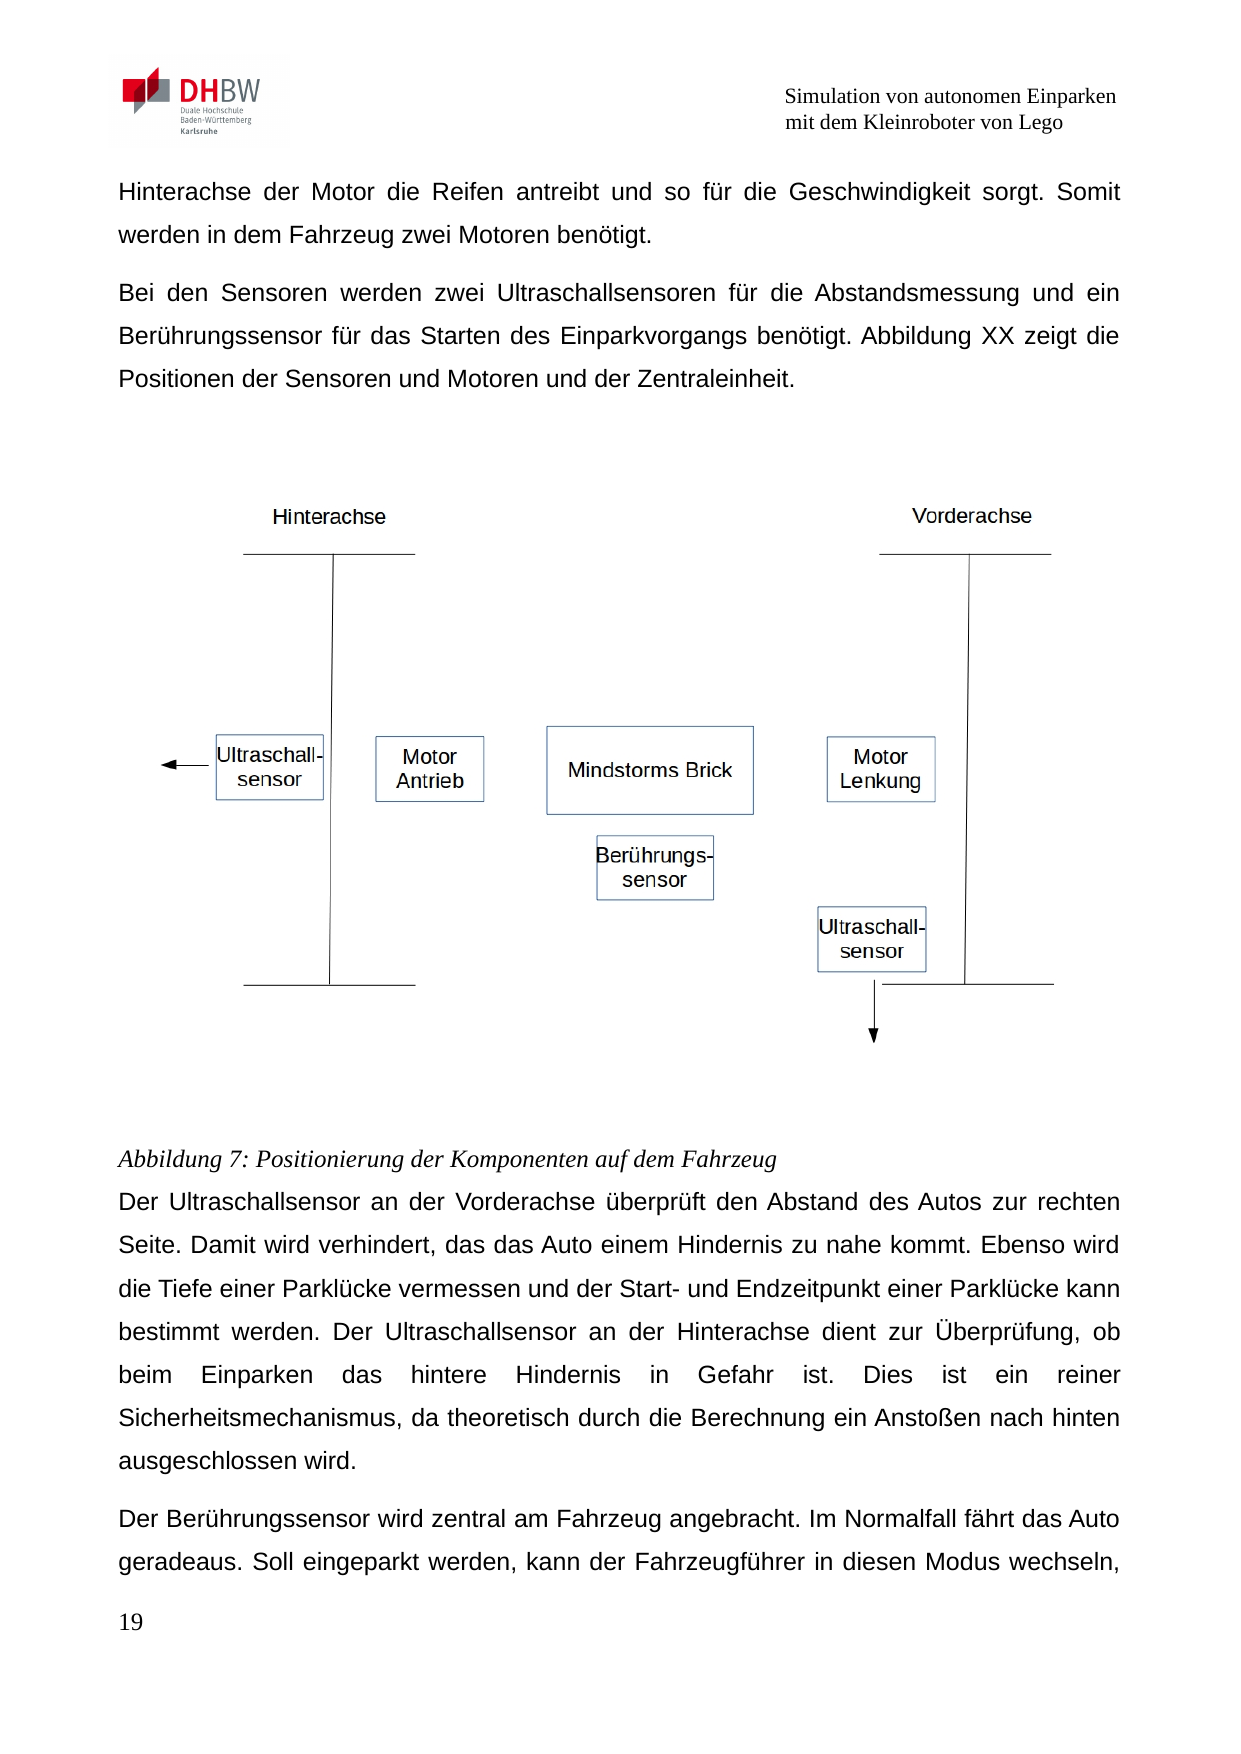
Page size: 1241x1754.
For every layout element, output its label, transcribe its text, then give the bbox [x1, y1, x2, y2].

text Der Berührungssensor wird zentral am Fahrzeug angebracht. Im Normalfall fährt das Auto geradeaus. Soll eingeparkt werden, kann der Fahrzeugführer in diesen Modus wechseln, [118, 1504, 1122, 1576]
text Bei den Sensoren werden zwei Ultraschallsensoren für die Abstandsmessung und ein Berührungssensor für das Starten des Einparkvorgangs benötigt. Abbildung XX zeigt die Positionen der Sensoren und Motoren und der Zentraleinheit. [118, 278, 1122, 393]
picture [118, 434, 1123, 1145]
text Hinterachse der Motor die Reifen antreibt und so für die Geschwindigkeit sorgt. Somit werden in dem Fahrzeug zwei Motoren benötigt. [118, 177, 1122, 249]
text Der Ultraschallsensor an der Vorderachse überprüft den Abstand des Autos zur rechten Seite. Damit wird verhindert, das das Auto einem Hindernis zu nahe kommt. Ebenso wird die Tiefe einer Parklücke vermessen und der Start- und Endzeitpunkt einer Parklücke kann bestimmt werden. Der Ultraschallsensor an der Hinterachse dient zur Überprüfung, ob beim Einparken das hintere Hindernis in Gefahr ist. Dies ist ein reiner Sicherheitsmechanismus, da theoretisch durch die Berechnung ein Anstoßen nach hinten ausgeschlossen wird. [118, 1173, 1122, 1475]
text [118, 422, 1122, 434]
picture [108, 54, 291, 148]
text Abbildung 7: Positionierung der Komponenten auf dem Fahrzeug [118, 1145, 1122, 1173]
